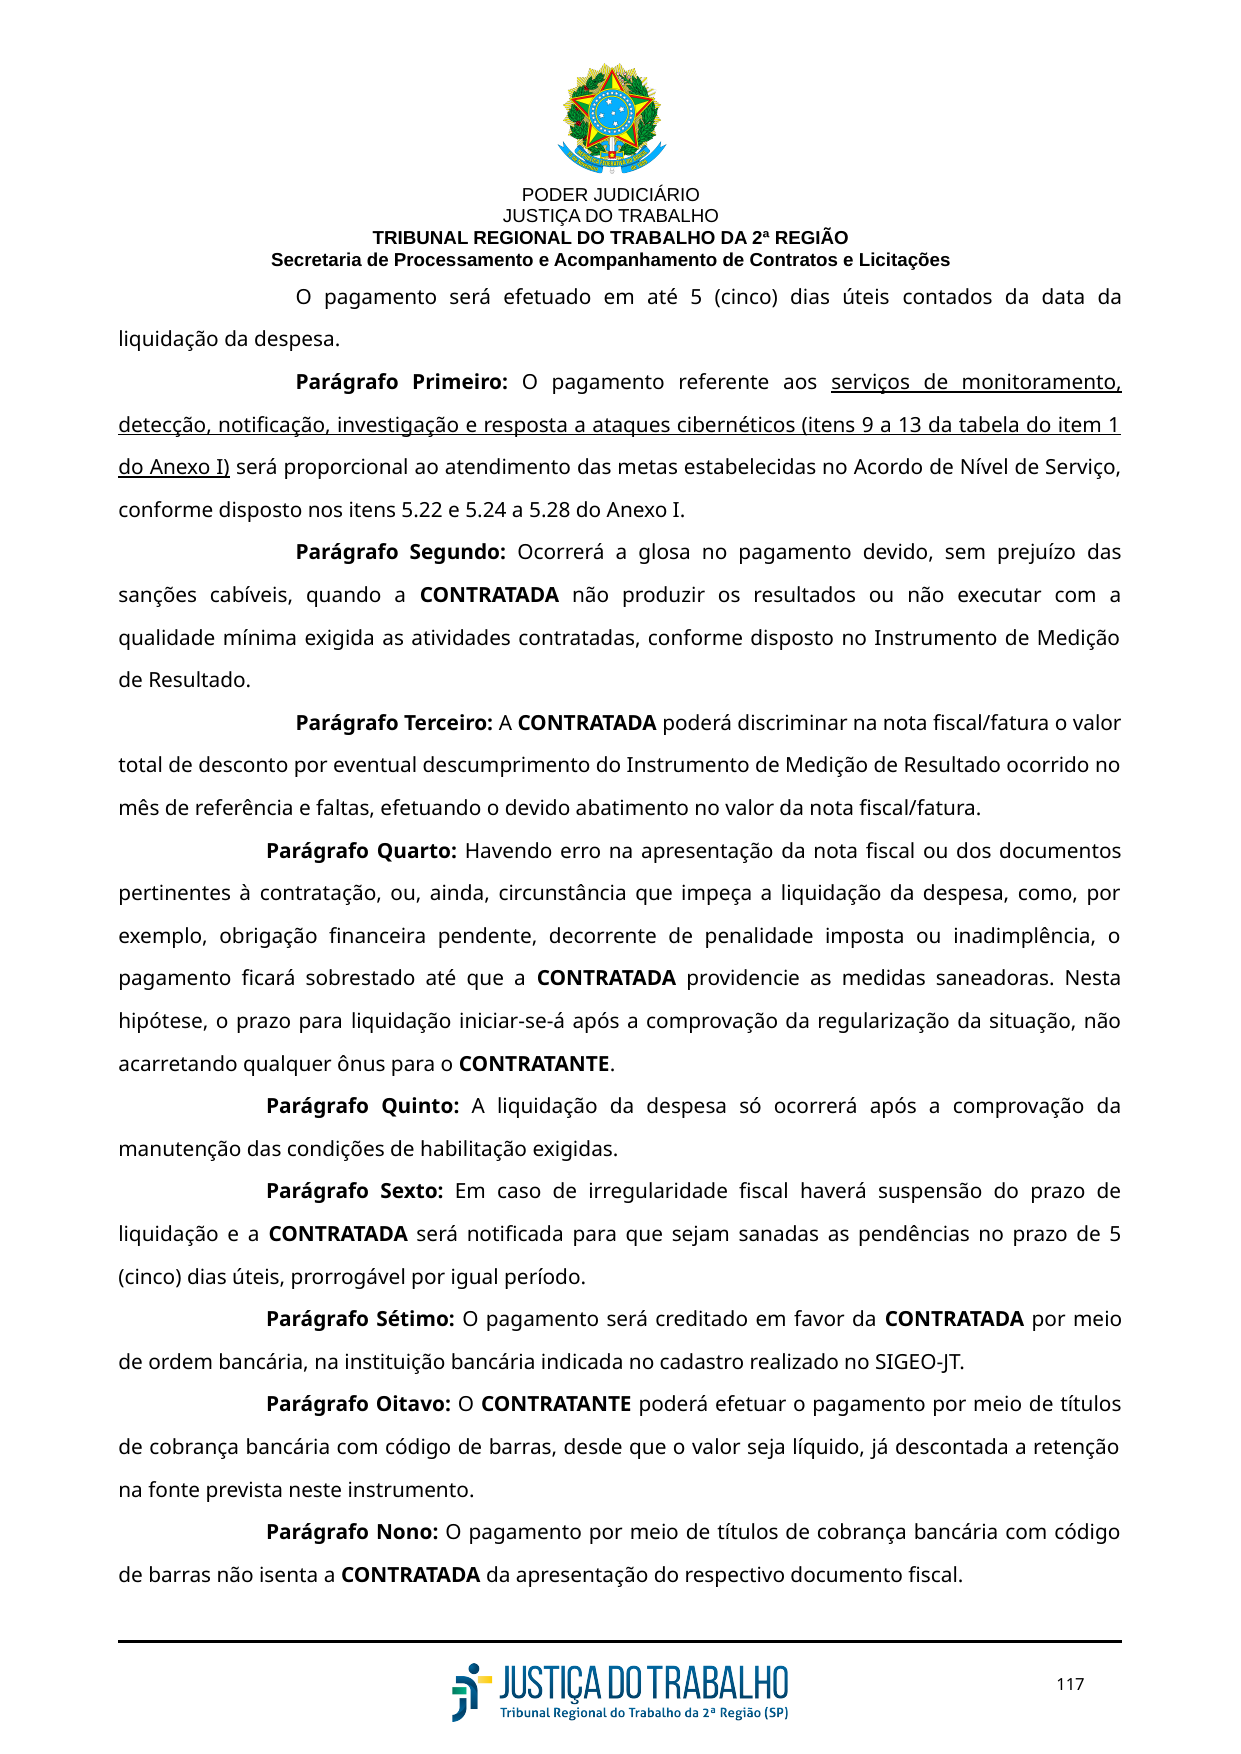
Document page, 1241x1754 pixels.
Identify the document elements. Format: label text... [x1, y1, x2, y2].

text Parágrafo Terceiro: A CONTRATADA poderá discriminar na nota fiscal/fatura o valor total de desconto por eventual descumprimento do Instrumento de Medição de Resultado ocorrido no mês de referência e faltas, efetuando o devido abatimento no valor da nota fiscal/fatura. [118, 708, 1122, 822]
text Parágrafo Nono: O pagamento por meio de títulos de cobrança bancária com código de barras não isenta a CONTRATADA da apresentação do respectivo documento fiscal. [118, 1517, 1122, 1588]
text Parágrafo Segundo: Ocorrerá a glosa no pagamento devido, sem prejuízo das sanções cabíveis, quando a CONTRATADA não produzir os resultados ou não executar com a qualidade mínima exigida as atividades contratadas, conforme disposto no Instrumento de Medição de Resultado. [118, 537, 1122, 694]
text Parágrafo Quinto: A liquidação da despesa só ocorrerá após a comprovação da manutenção das condições de habilitação exigidas. [118, 1091, 1122, 1162]
text Parágrafo Oitavo: O CONTRATANTE poderá efetuar o pagamento por meio de títulos de cobrança bancária com código de barras, desde que o valor seja líquido, já descontada a retenção na fonte prevista neste instrumento. [118, 1389, 1122, 1503]
text Parágrafo Sexto: Em caso de irregularidade fiscal haverá suspensão do prazo de liquidação e a CONTRATADA será notificada para que sejam sanadas as pendências no prazo de 5 (cinco) dias úteis, prorrogável por igual período. [118, 1177, 1122, 1290]
text Parágrafo Primeiro: O pagamento referente aos serviços de monitoramento, detecção, notificação, investigação e resposta a ataques cibernéticos (itens 9 a 13 da tabela do item 1 do Anexo I) será proporcional ao atendimento das metas estabelecidas no Acordo de Nível de Serviço, conforme disposto nos itens 5.22 e 5.24 a 5.28 do Anexo I. [118, 367, 1122, 523]
text Parágrafo Sétimo: O pagamento será creditado em favor da CONTRATADA por meio de ordem bancária, na instituição bancária indicada no cadastro realizado no SIGEO-JT. [118, 1304, 1122, 1375]
picture [452, 1663, 788, 1722]
text Parágrafo Quarto: Havendo erro na apresentação da nota fiscal ou dos documentos pertinentes à contratação, ou, ainda, circunstância que impeça a liquidação da despesa, como, por exemplo, obrigação financeira pendente, decorrente de penalidade imposta ou inadimplência, o pagamento ficará sobrestado até que a CONTRATADA providencie as medidas saneadoras. Nesta hipótese, o prazo para liquidação iniciar-se-á após a comprovação da regularização da situação, não acarretando qualquer ônus para o CONTRATANTE. [118, 836, 1122, 1077]
text O pagamento será efetuado em até 5 (cinco) dias úteis contados da data da liquidação da despesa. [118, 282, 1122, 353]
